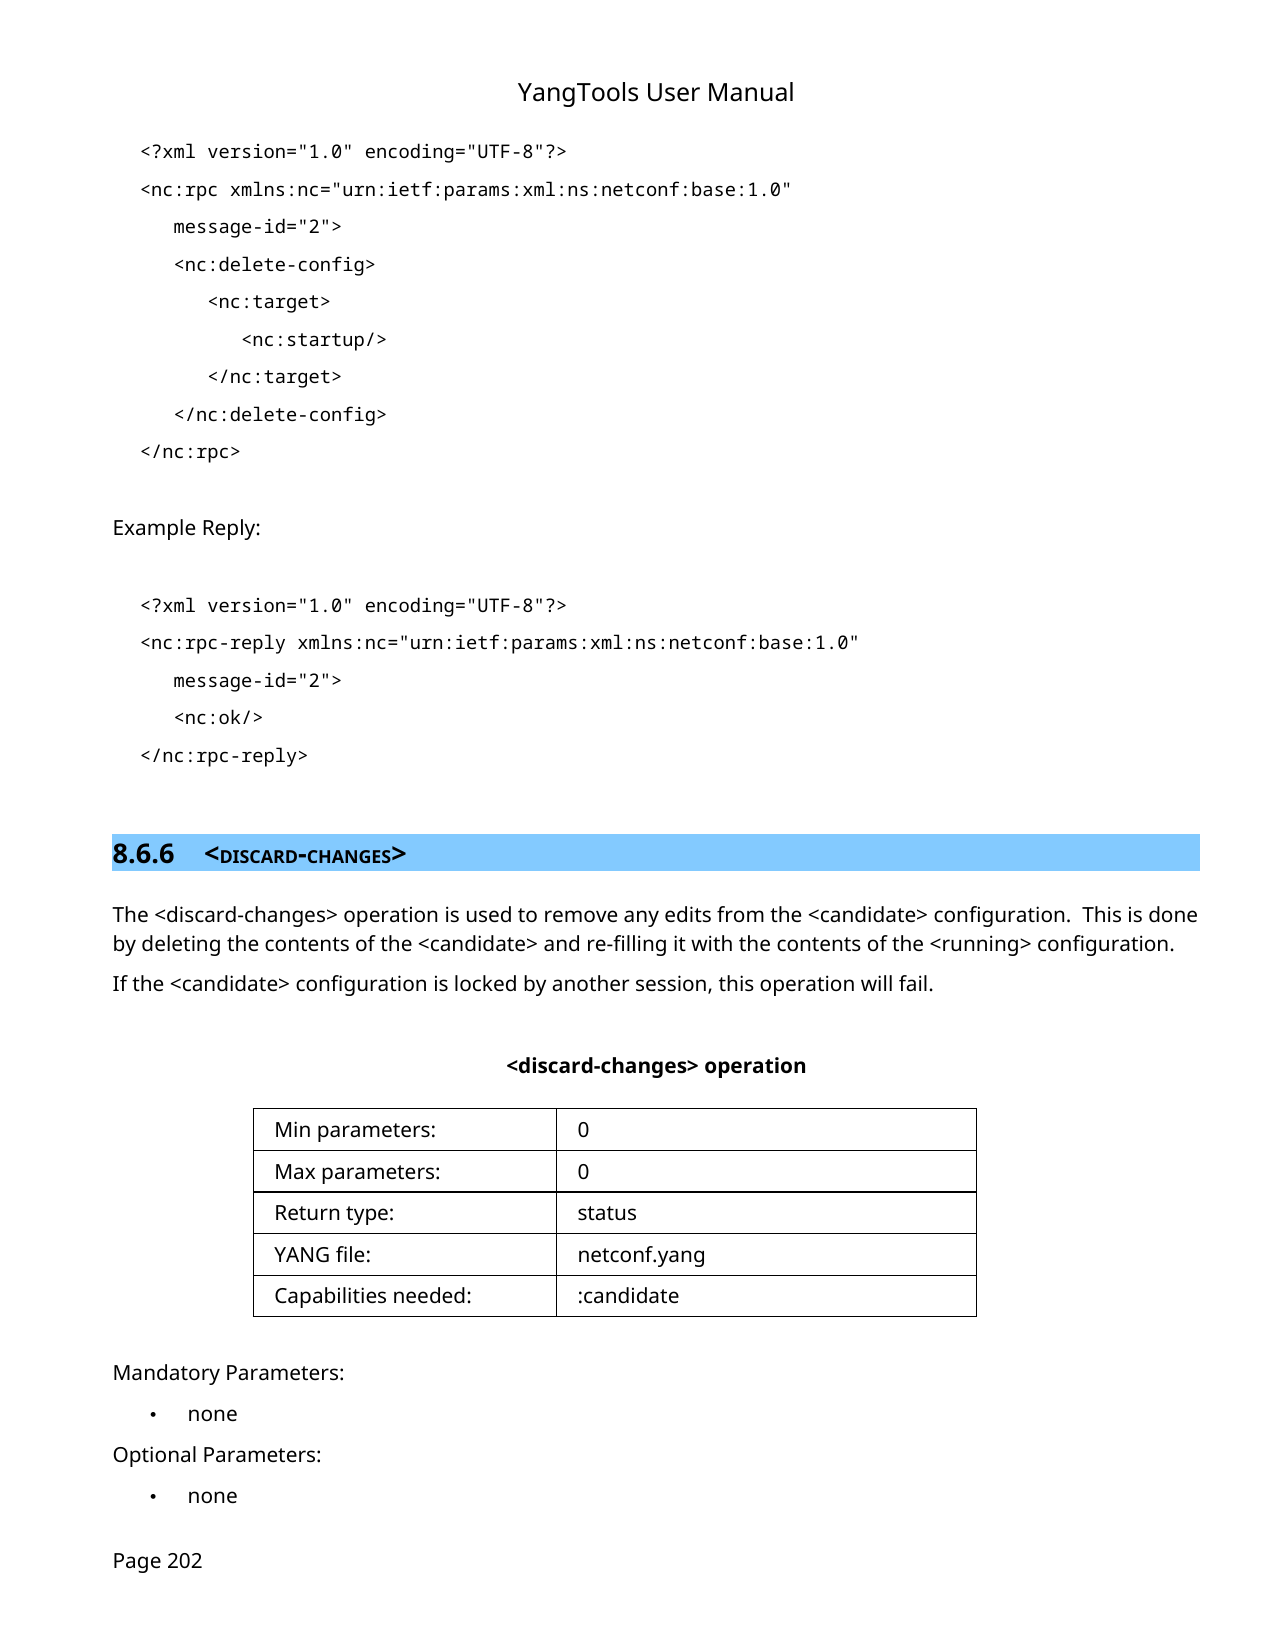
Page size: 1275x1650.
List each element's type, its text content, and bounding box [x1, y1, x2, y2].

text Optional Parameters: [112, 1440, 1200, 1468]
table_cell 0 [557, 1151, 976, 1191]
table_cell netconf.yang [557, 1234, 976, 1274]
table_cell Return type: [254, 1193, 556, 1233]
text The <discard-changes> operation is used to remove any edits from the <candidate> configuration. This is done by deleting the contents of the <candidate> and re-filling it with the contents of the <running> configuration. [112, 900, 1200, 957]
text </nc:rpc-reply> [139, 742, 1200, 767]
text message-id="2"> [139, 213, 1200, 239]
text <nc:target> [139, 288, 1200, 314]
text <?xml version="1.0" encoding="UTF-8"?> [139, 138, 1200, 164]
text </nc:target> [139, 363, 1200, 389]
table_cell YANG file: [254, 1234, 556, 1274]
text </nc:delete-config> [139, 401, 1200, 427]
text <nc:ok/> [139, 704, 1200, 730]
table_cell Capabilities needed: [254, 1276, 556, 1316]
text <?xml version="1.0" encoding="UTF-8"?> [139, 592, 1200, 617]
table_header 0 [557, 1109, 976, 1150]
text <nc:rpc xmlns:nc="urn:ietf:params:xml:ns:netconf:base:1.0" [139, 176, 1200, 202]
list none [150, 1481, 1200, 1509]
table_cell status [557, 1193, 976, 1233]
text </nc:rpc> [139, 438, 1200, 464]
table_cell Max parameters: [254, 1151, 556, 1191]
text <nc:startup/> [139, 326, 1200, 352]
text Example Reply: [112, 513, 1200, 542]
list none [150, 1399, 1200, 1427]
table_cell :candidate [557, 1276, 976, 1316]
subtitle <discard-changes> [112, 834, 1200, 871]
table_header Min parameters: [254, 1109, 556, 1150]
text Mandatory Parameters: [112, 1358, 1200, 1387]
text If the <candidate> configuration is locked by another session, this operation will fail. [112, 969, 1200, 998]
subtitle <discard-changes> operation [127, 1051, 1185, 1080]
text message-id="2"> [139, 667, 1200, 692]
text <nc:delete-config> [139, 251, 1200, 277]
text <nc:rpc-reply xmlns:nc="urn:ietf:params:xml:ns:netconf:base:1.0" [139, 629, 1200, 655]
